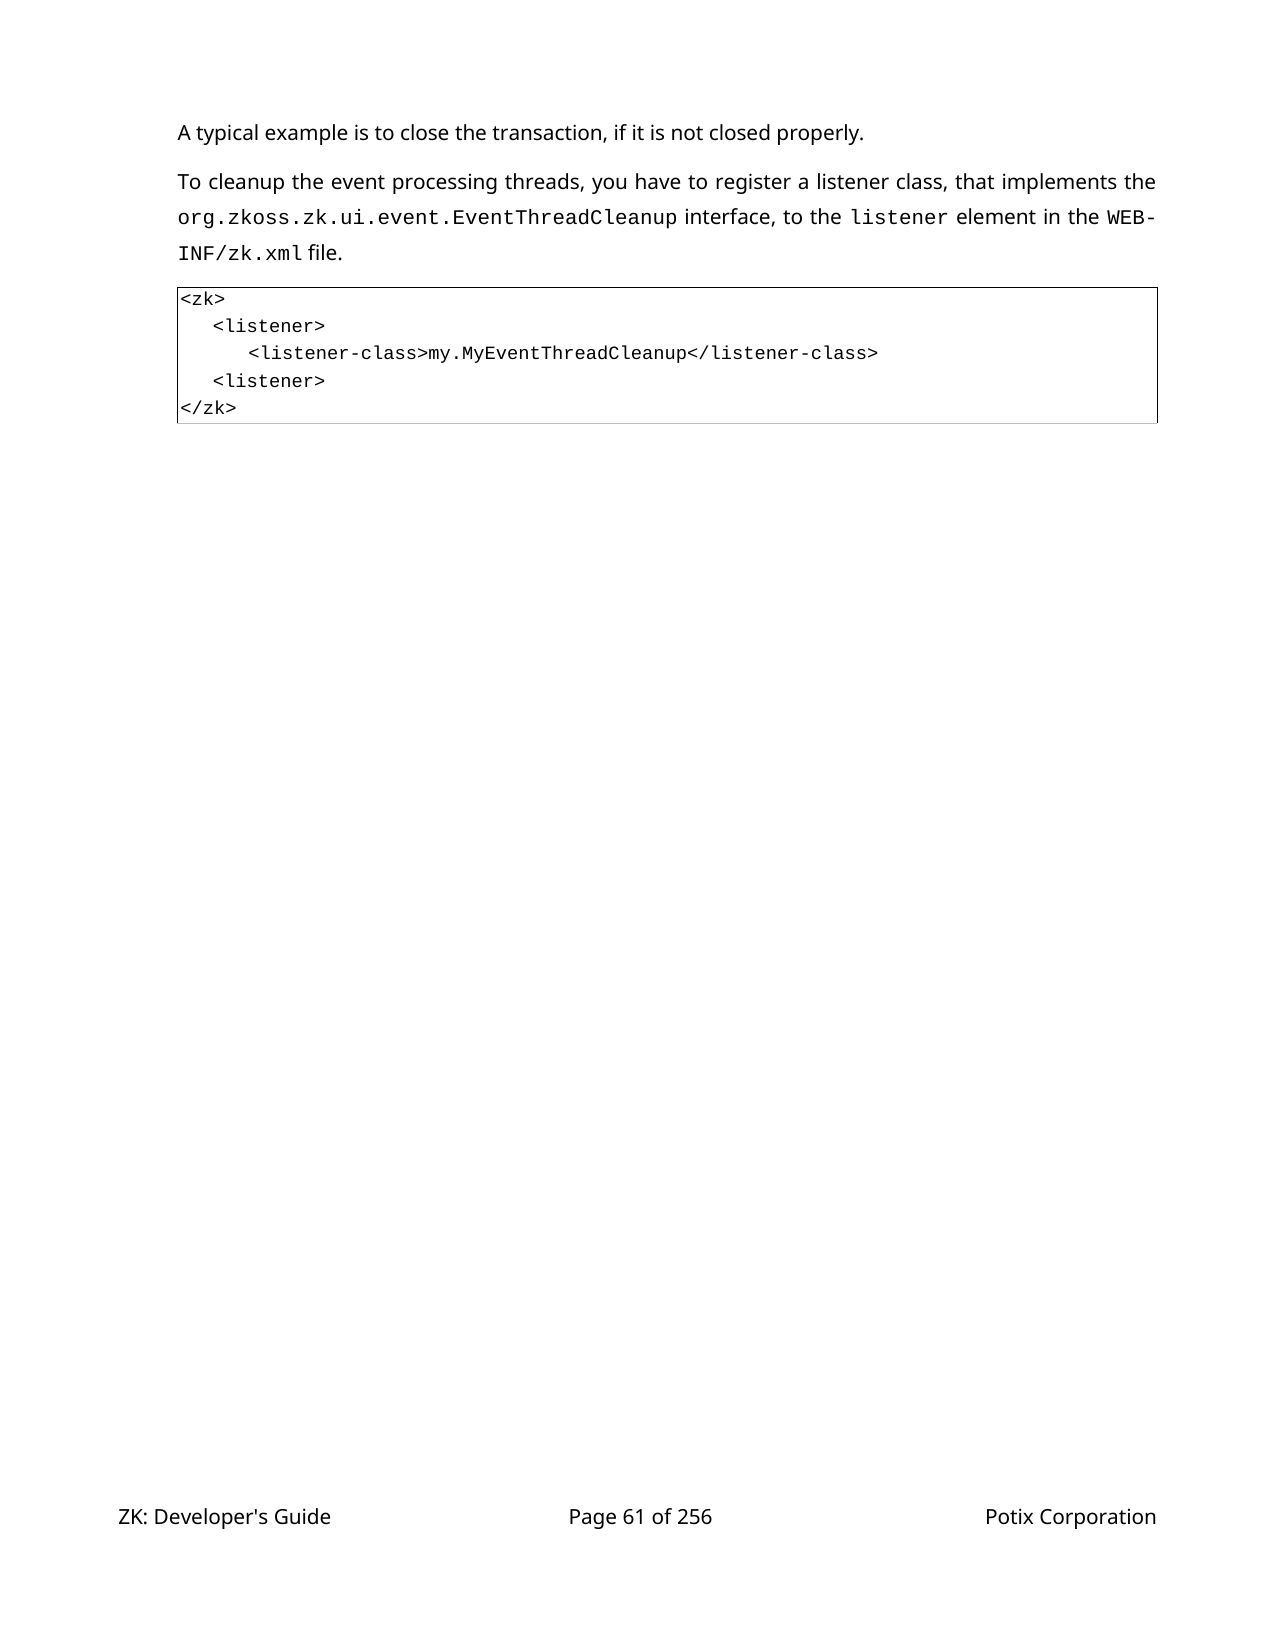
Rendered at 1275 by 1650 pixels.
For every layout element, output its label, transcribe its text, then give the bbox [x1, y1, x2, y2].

text To cleanup the event processing threads, you have to register a listener class, that implements the org.zkoss.zk.ui.event.EventThreadCleanup interface, to the listener element in the WEB-INF/zk.xml file. [177, 167, 1157, 266]
text <listener> [178, 368, 1157, 393]
text <listener-class>my.MyEventThreadCleanup</listener-class> [178, 341, 1157, 366]
text A typical example is to close the transaction, if it is not closed properly. [177, 118, 1157, 146]
text </zk> [178, 396, 1157, 423]
text <zk> [178, 288, 1157, 311]
text <listener> [178, 314, 1157, 338]
